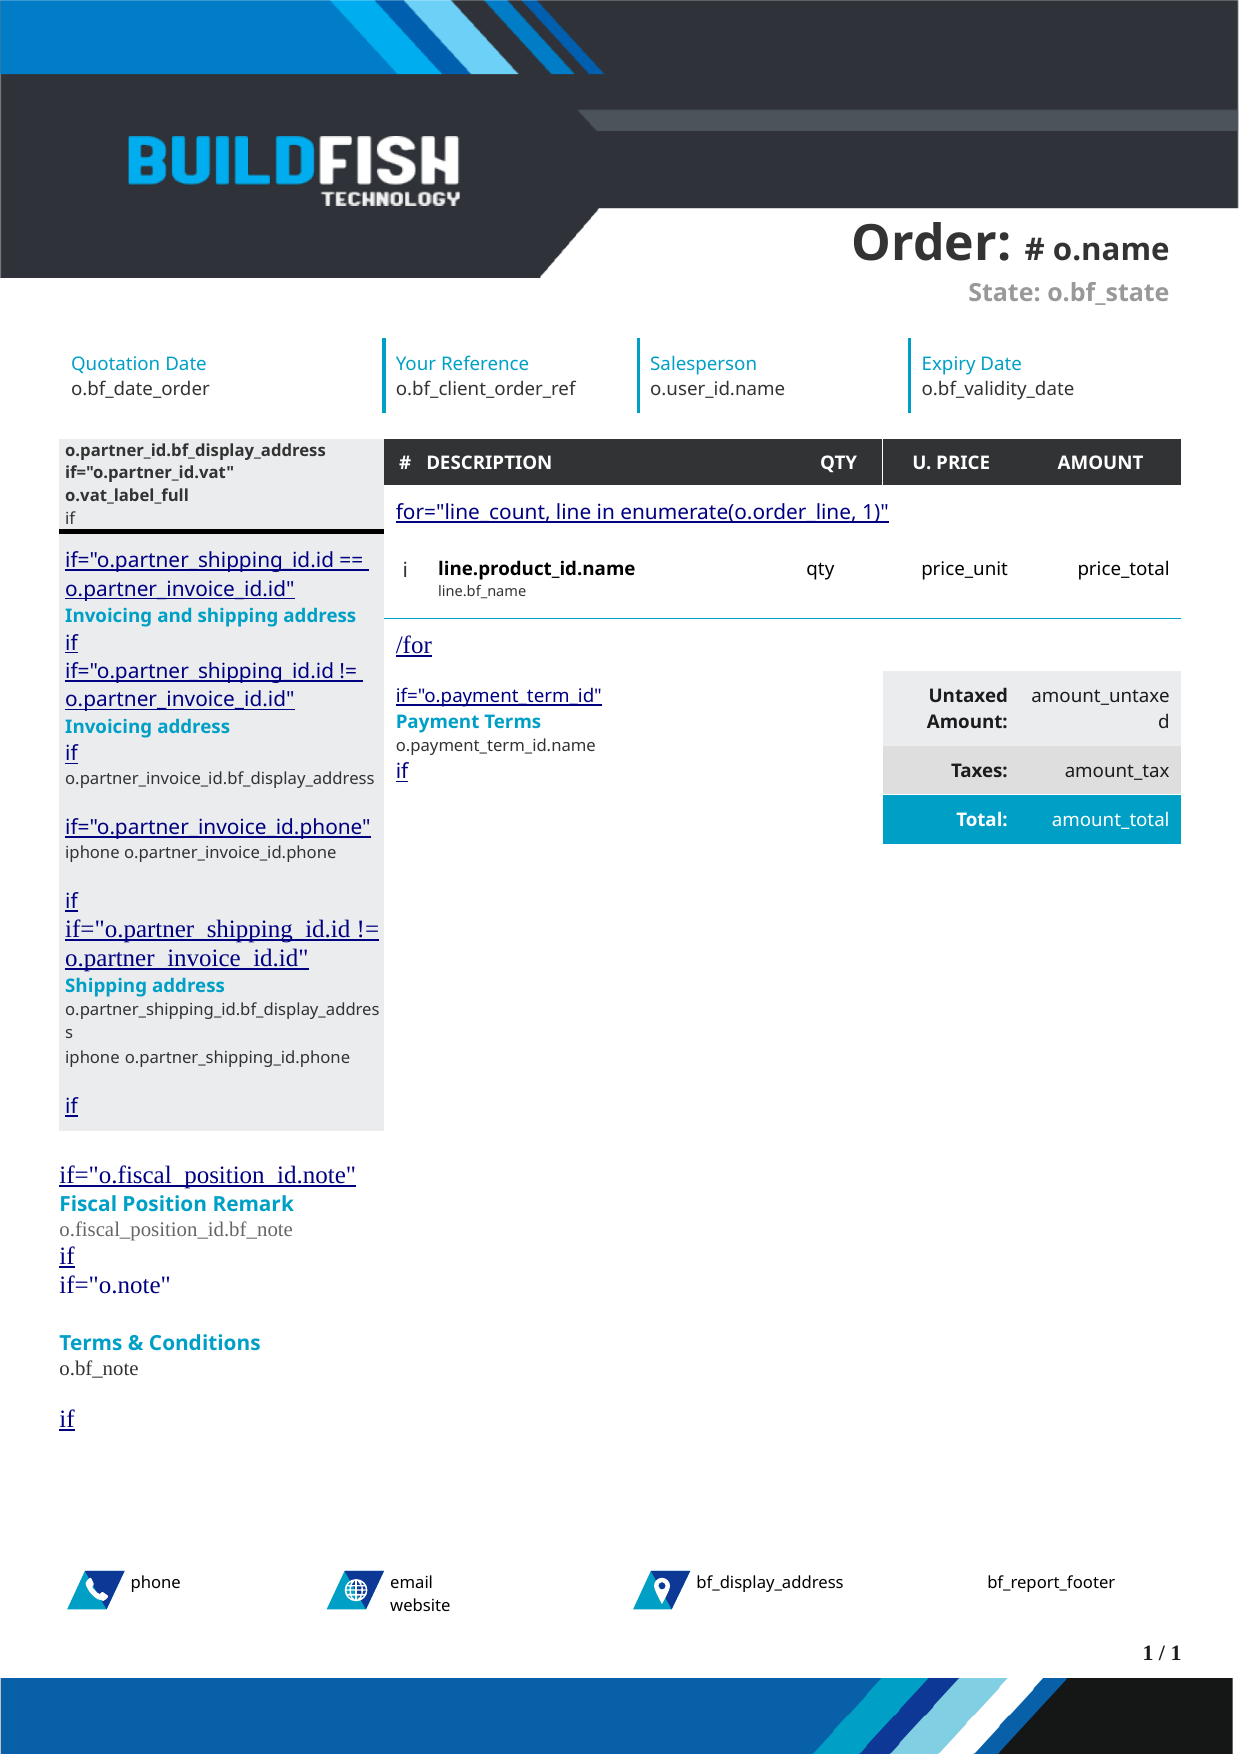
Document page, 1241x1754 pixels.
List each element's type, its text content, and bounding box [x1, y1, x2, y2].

text if="o.fiscal_position_id.note" [59, 1160, 1181, 1189]
table_cell if="o.payment_term_id" Payment Terms o.payment_term_id.name if [384, 671, 882, 844]
table_cell Total: [883, 795, 1019, 844]
text o.bf_note [59, 1356, 1181, 1380]
table_cell [638, 413, 909, 438]
text if [59, 1404, 1181, 1433]
table_cell [910, 413, 1181, 438]
table_header U. PRICE [883, 439, 1019, 485]
table_header Your Reference o.bf_client_order_ref [386, 338, 637, 413]
table_cell amount_tax [1019, 746, 1181, 794]
table_cell line.product_id.name line.bf_name [426, 537, 794, 618]
table_cell price_total [1019, 537, 1181, 618]
table_cell for="line_count, line in enumerate(o.order_line, 1)" [384, 485, 1181, 537]
table_cell o.partner_id.bf_display_address if="o.partner_id.vat" o.vat_label_full if [59, 439, 384, 529]
table_header QTY [794, 439, 882, 485]
picture [0, 1678, 879, 1754]
text if [59, 1241, 1181, 1270]
table_cell /for [384, 619, 1181, 671]
picture [0, 0, 1241, 278]
table_cell i [384, 537, 426, 618]
table_header Salesperson o.user_id.name [640, 338, 908, 413]
table_cell amount_untaxed [1019, 671, 1181, 746]
picture [862, 1678, 1233, 1754]
text Terms & Conditions [59, 1328, 1181, 1356]
table_cell [59, 413, 384, 438]
table_cell Untaxed Amount: [883, 671, 1019, 746]
table_cell if="o.partner_shipping_id.id == o.partner_invoice_id.id" Invoicing and shipping address if if="o.partner_shipping_id.id != o.partner_invoice_id.id" Invoicing address if o.partner_invoice_id.bf_display_address if="o.partner_invoice_id.phone" iphone o.partner_invoice_id.phone if if="o.partner_shipping_id.id != o.partner_invoice_id.id" Shipping address o.partner_shipping_id.bf_display_address iphone o.partner_shipping_id.phone if [59, 534, 384, 1131]
table_cell qty [794, 537, 882, 618]
table_cell Taxes: [883, 746, 1019, 794]
text o.fiscal_position_id.bf_note [59, 1217, 1181, 1241]
table_cell [384, 413, 638, 438]
table_cell [384, 671, 1181, 1131]
text Fiscal Position Remark [59, 1189, 1181, 1217]
table_header AMOUNT [1019, 439, 1181, 485]
table_header Expiry Date o.bf_validity_date [911, 338, 1181, 413]
table_header # [384, 439, 426, 485]
table_cell price_unit [883, 537, 1019, 618]
text if="o.note" [59, 1270, 1181, 1299]
table_header Quotation Date o.bf_date_order [59, 338, 382, 413]
table_cell amount_total [1019, 795, 1181, 844]
table_header DESCRIPTION [426, 439, 794, 485]
